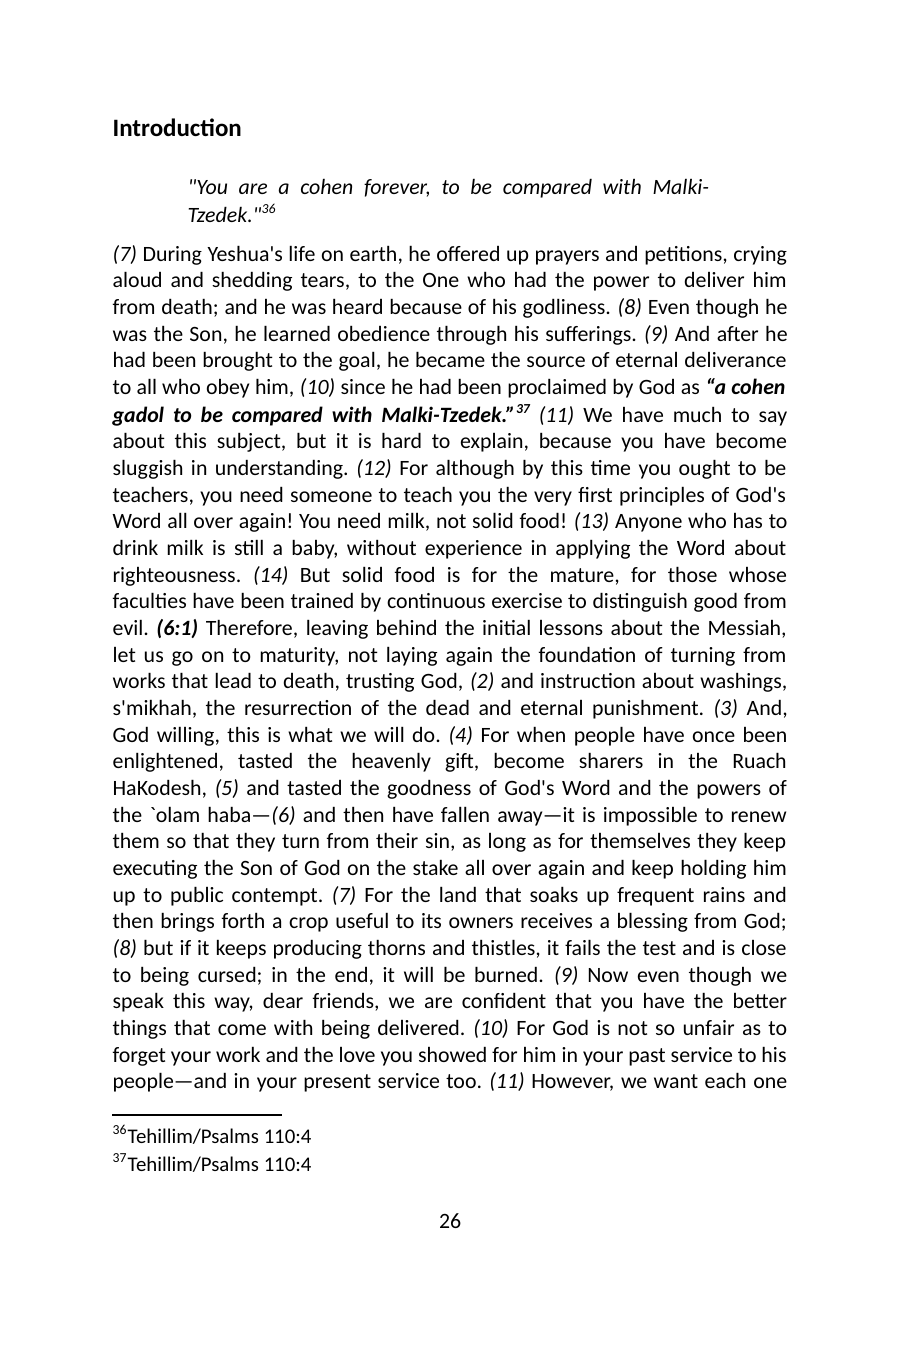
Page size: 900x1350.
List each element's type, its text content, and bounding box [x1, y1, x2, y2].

text Tehillim/Psalms 110:4 [112, 1149, 787, 1177]
text Tehillim/Psalms 110:4 [112, 1121, 787, 1149]
text (7) During Yeshua's life on earth, he offered up prayers and petitions, crying aloud and shedding tears, to the One who had the power to deliver him from death; and he was heard because of his godliness. (8) Even though he was the Son, he learned obedience through his sufferings. (9) And after he had been brought to the goal, he became the source of eternal deliverance to all who obey him, (10) since he had been proclaimed by God as “a cohen gadol to be compared with Malki-Tzedek.” (11) We have much to say about this subject, but it is hard to explain, because you have become sluggish in understanding. (12) For although by this time you ought to be teachers, you need someone to teach you the very first principles of God's Word all over again! You need milk, not solid food! (13) Anyone who has to drink milk is still a baby, without experience in applying the Word about righteousness. (14) But solid food is for the mature, for those whose faculties have been trained by continuous exercise to distinguish good from evil. (6:1) Therefore, leaving behind the initial lessons about the Messiah, let us go on to maturity, not laying again the foundation of turning from works that lead to death, trusting God, (2) and instruction about washings, s'mikhah, the resurrection of the dead and eternal punishment. (3) And, God willing, this is what we will do. (4) For when people have once been enlightened, tasted the heavenly gift, become sharers in the Ruach HaKodesh, (5) and tasted the goodness of God's Word and the powers of the `olam haba—(6) and then have fallen away—it is impossible to renew them so that they turn from their sin, as long as for themselves they keep executing the Son of God on the stake all over again and keep holding him up to public contempt. (7) For the land that soaks up frequent rains and then brings forth a crop useful to its owners receives a blessing from God; (8) but if it keeps producing thorns and thistles, it fails the test and is close to being cursed; in the end, it will be burned. (9) Now even though we speak this way, dear friends, we are confident that you have the better things that come with being delivered. (10) For God is not so unfair as to forget your work and the love you showed for him in your past service to his people—and in your present service too. (11) However, we want each one [112, 240, 787, 1094]
text "You are a cohen forever, to be compared with Malki-Tzedek." [187, 173, 712, 228]
